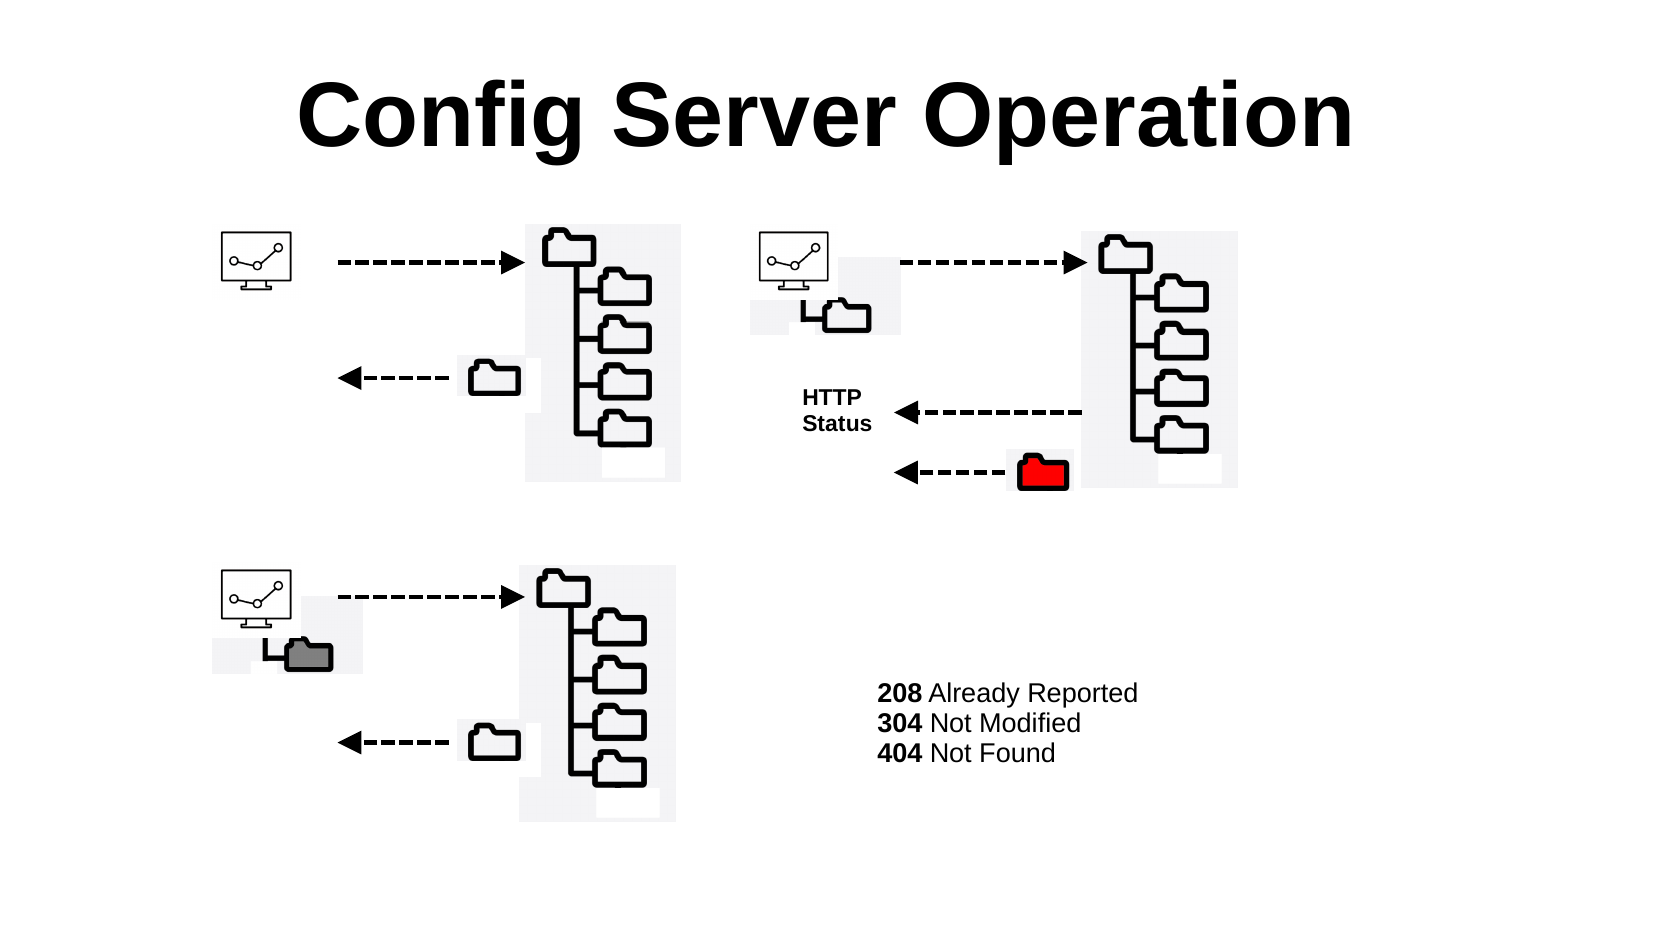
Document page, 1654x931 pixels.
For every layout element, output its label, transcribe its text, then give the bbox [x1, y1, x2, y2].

text_box HTTP Status [787, 377, 901, 446]
picture [212, 224, 301, 301]
picture [1081, 231, 1238, 488]
title Config Server Operation [82, 37, 1571, 193]
picture [457, 224, 681, 482]
picture [457, 565, 676, 822]
picture [212, 562, 363, 674]
text_box [450, 723, 541, 777]
text_box 208 Already Reported 304 Not Modified 404 Not Found [862, 670, 1238, 776]
picture [750, 224, 901, 335]
picture [1006, 449, 1074, 491]
text_box [450, 358, 541, 413]
